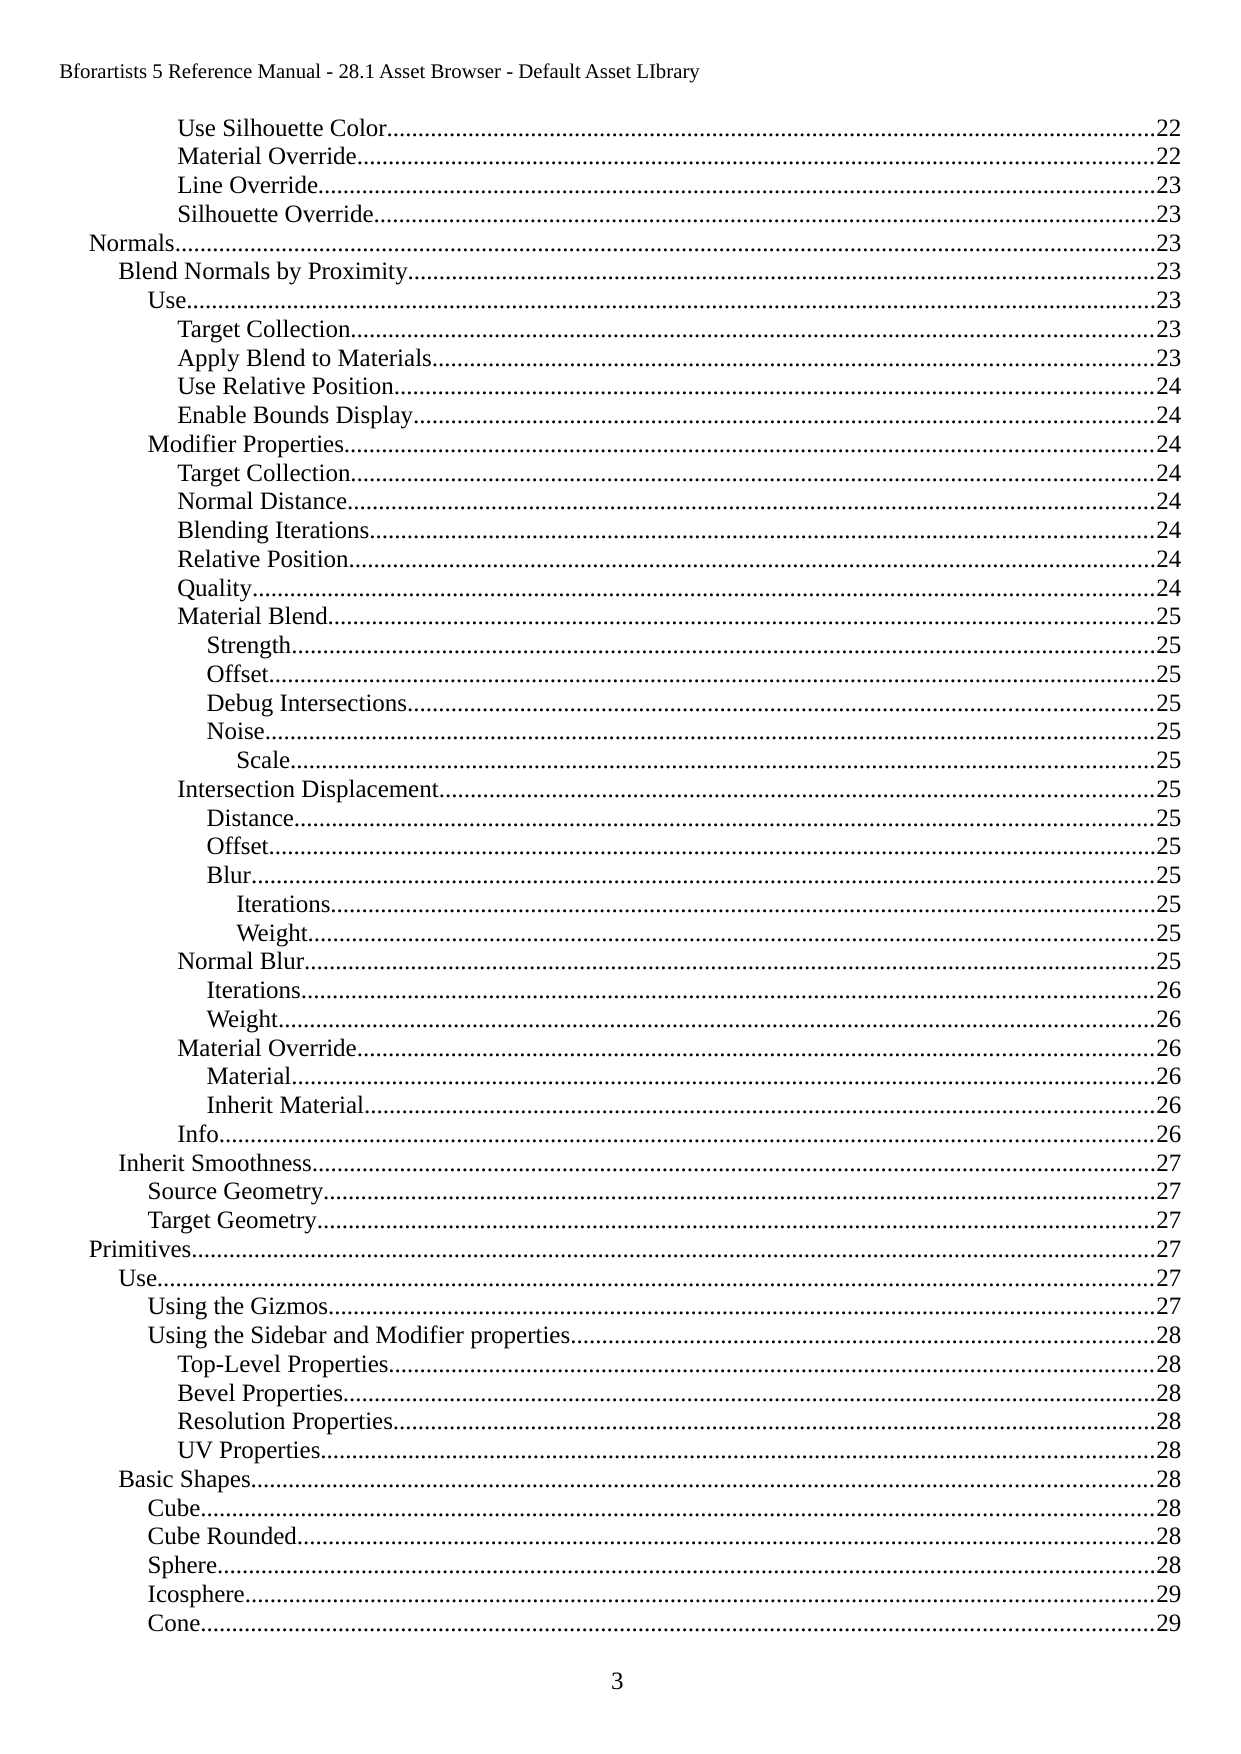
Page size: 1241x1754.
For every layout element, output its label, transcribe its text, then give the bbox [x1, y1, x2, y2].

text Line Override 23 [177, 170, 1181, 199]
text Offset 25 [206, 659, 1181, 688]
text Modifier Properties 24 [147, 429, 1181, 458]
text Top-Level Properties 28 [177, 1349, 1181, 1378]
text Relative Position 24 [177, 544, 1181, 573]
text Cube Rounded 28 [147, 1521, 1181, 1550]
text Strength 25 [206, 630, 1181, 659]
text Using the Gizmos 27 [147, 1291, 1181, 1320]
text Silhouette Override 23 [177, 199, 1181, 228]
text Material 26 [206, 1061, 1181, 1090]
text Normals 23 [88, 228, 1181, 256]
text Material Override 26 [177, 1033, 1181, 1061]
text Target Collection 23 [177, 314, 1181, 343]
text Scale 25 [236, 745, 1181, 774]
text Noise 25 [206, 716, 1181, 745]
text Cone 29 [147, 1608, 1181, 1636]
text Inherit Smoothness 27 [118, 1148, 1181, 1176]
text Blend Normals by Proximity 23 [118, 256, 1181, 285]
text Blur 25 [206, 860, 1181, 889]
text Sphere 28 [147, 1550, 1181, 1579]
text Target Geometry 27 [147, 1205, 1181, 1234]
text Material Override 22 [177, 141, 1181, 170]
text Apply Blend to Materials 23 [177, 343, 1181, 371]
text Info 26 [177, 1119, 1181, 1148]
text Target Collection 24 [177, 458, 1181, 486]
text Use 23 [147, 285, 1181, 314]
text Using the Sidebar and Modifier properties 28 [147, 1320, 1181, 1349]
text Iterations 25 [236, 889, 1181, 918]
text Basic Shapes 28 [118, 1464, 1181, 1493]
text Distance 25 [206, 803, 1181, 831]
text Icosphere 29 [147, 1579, 1181, 1608]
text UV Properties 28 [177, 1435, 1181, 1464]
text Bevel Properties 28 [177, 1378, 1181, 1406]
text Offset 25 [206, 831, 1181, 860]
text Enable Bounds Display 24 [177, 400, 1181, 429]
text Material Blend 25 [177, 601, 1181, 630]
text Normal Blur 25 [177, 946, 1181, 975]
text Quality 24 [177, 573, 1181, 601]
text Weight 26 [206, 1004, 1181, 1033]
text Use Silhouette Color 22 [177, 113, 1181, 141]
text Intersection Displacement 25 [177, 774, 1181, 803]
text Use Relative Position 24 [177, 371, 1181, 400]
text Resolution Properties 28 [177, 1406, 1181, 1435]
text Normal Distance 24 [177, 486, 1181, 515]
text Source Geometry 27 [147, 1176, 1181, 1205]
text Blending Iterations 24 [177, 515, 1181, 544]
text Weight 25 [236, 918, 1181, 946]
text Debug Intersections 25 [206, 688, 1181, 716]
text Use 27 [118, 1263, 1181, 1291]
text Inherit Material 26 [206, 1090, 1181, 1119]
text Primitives 27 [88, 1234, 1181, 1263]
text Cube 28 [147, 1493, 1181, 1521]
text Iterations 26 [206, 975, 1181, 1004]
